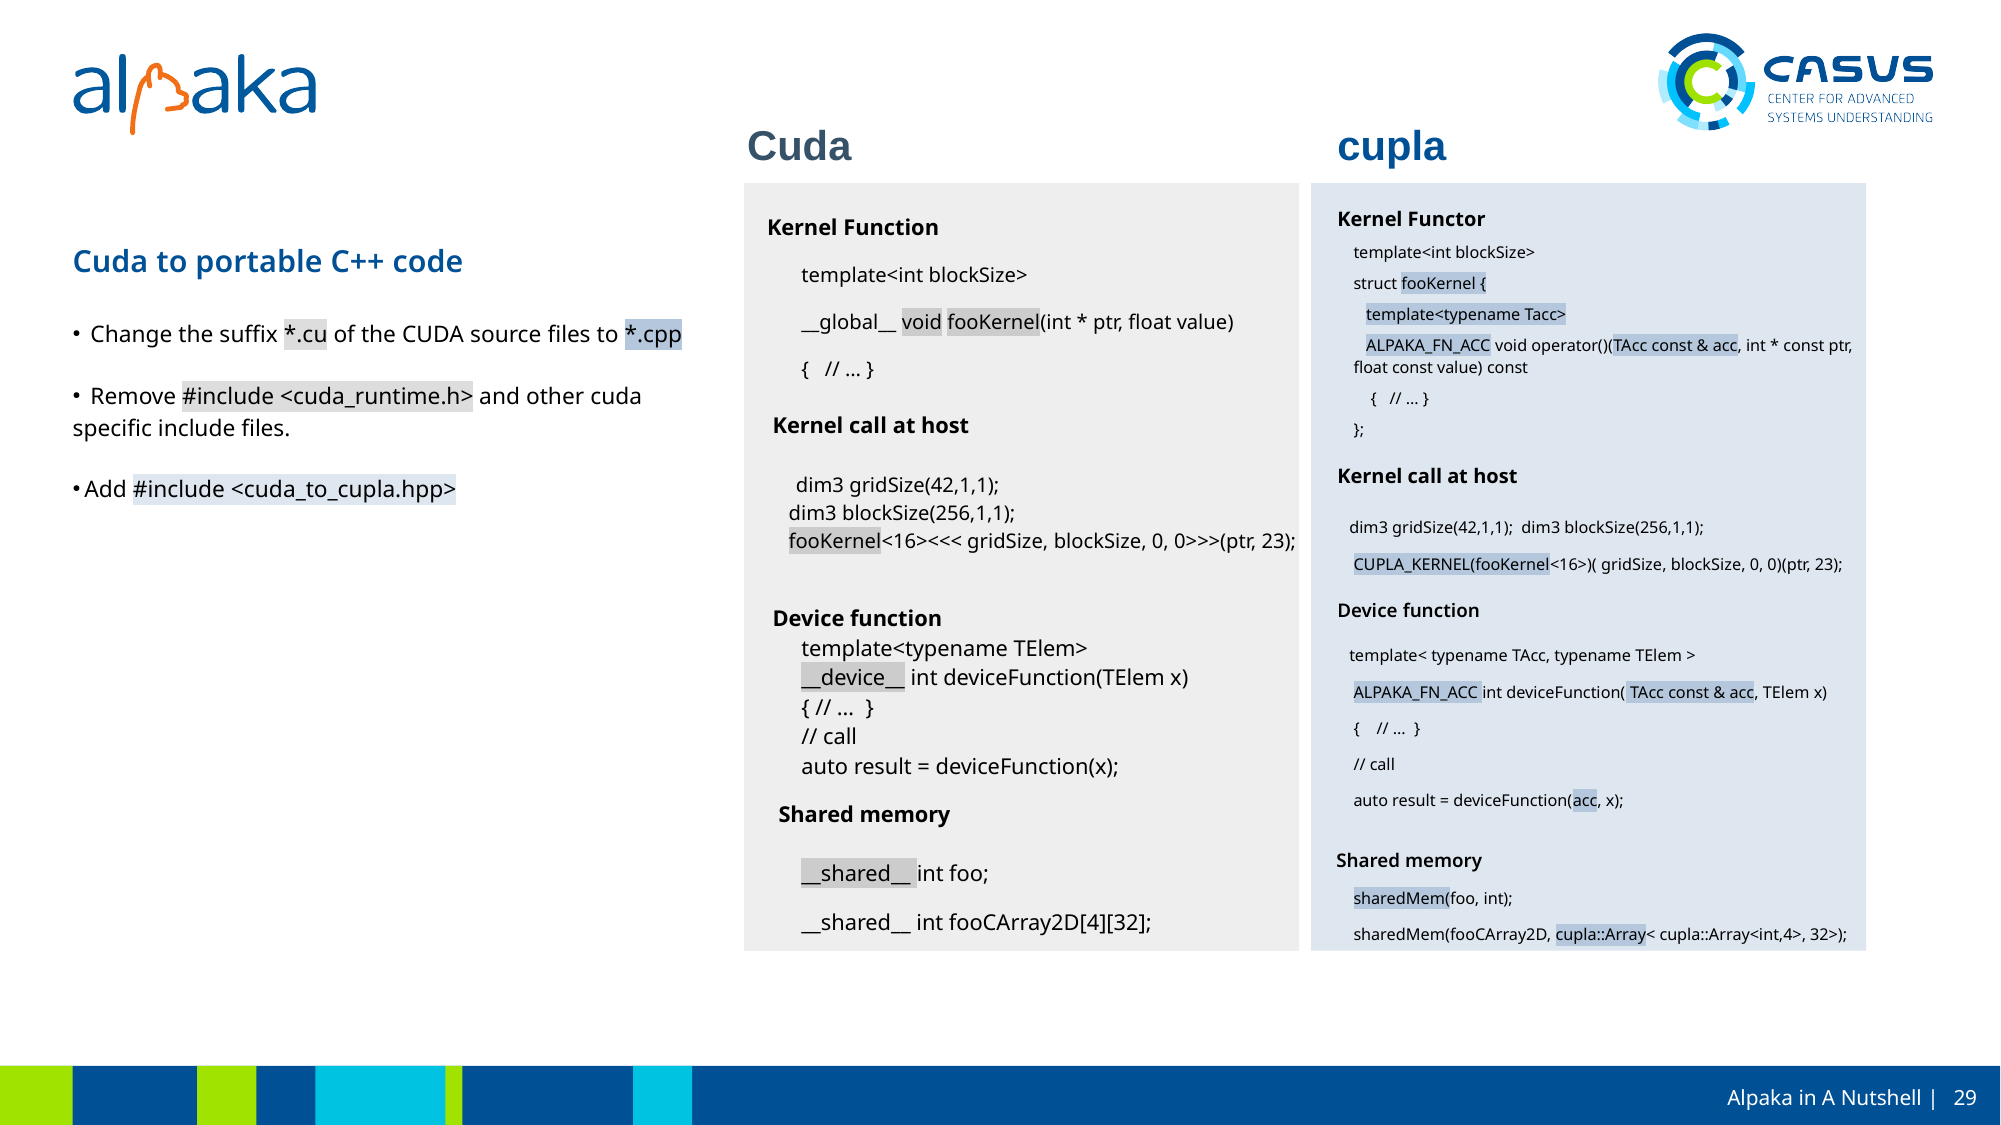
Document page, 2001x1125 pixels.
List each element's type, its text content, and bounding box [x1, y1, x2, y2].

list Kernel Functor template<int blockSize> struct fooKernel { template<typename Tacc> ALPAKA_FN_ACC void operator()(TAcc const & acc, int * const ptr, float const value) const { // ... } }; Kernel call at host dim3 gridSize(42,1,1); dim3 blockSize(256,1,1); CUPLA_KERNEL(fooKernel<16>)( gridSize, blockSize, 0, 0)(ptr, 23); Device function template< typename TAcc, typename TElem > ALPAKA_FN_ACC int deviceFunction( TAcc const & acc, TElem x) { // … } // call auto result = deviceFunction(acc, x); Shared memory sharedMem(foo, int); sharedMem(fooCArray2D, cupla::Array< cupla::Array<int,4>, 32>); [1311, 183, 1867, 951]
text_box Cuda [732, 115, 910, 178]
text_box cupla [1322, 115, 1501, 178]
list Cuda to portable C++ code Change the suffix *.cu of the CUDA source files to *.cpp Remove #include <cuda_runtime.h> and other cuda specific include files. Add #include <cuda_to_cupla.hpp> [72, 152, 697, 615]
picture [72, 53, 317, 136]
list Kernel Function template<int blockSize> __global__ void fooKernel(int * ptr, float value) { // … } Kernel call at host dim3 gridSize(42,1,1); dim3 blockSize(256,1,1); fooKernel<16><<< gridSize, blockSize, 0, 0>>>(ptr, 23); Device function template<typename TElem> __device__ int deviceFunction(TElem x) { // … } // call auto result = deviceFunction(x); Shared memory __shared__ int foo; __shared__ int fooCArray2D[4][32]; [744, 183, 1300, 951]
picture [1658, 33, 1933, 131]
